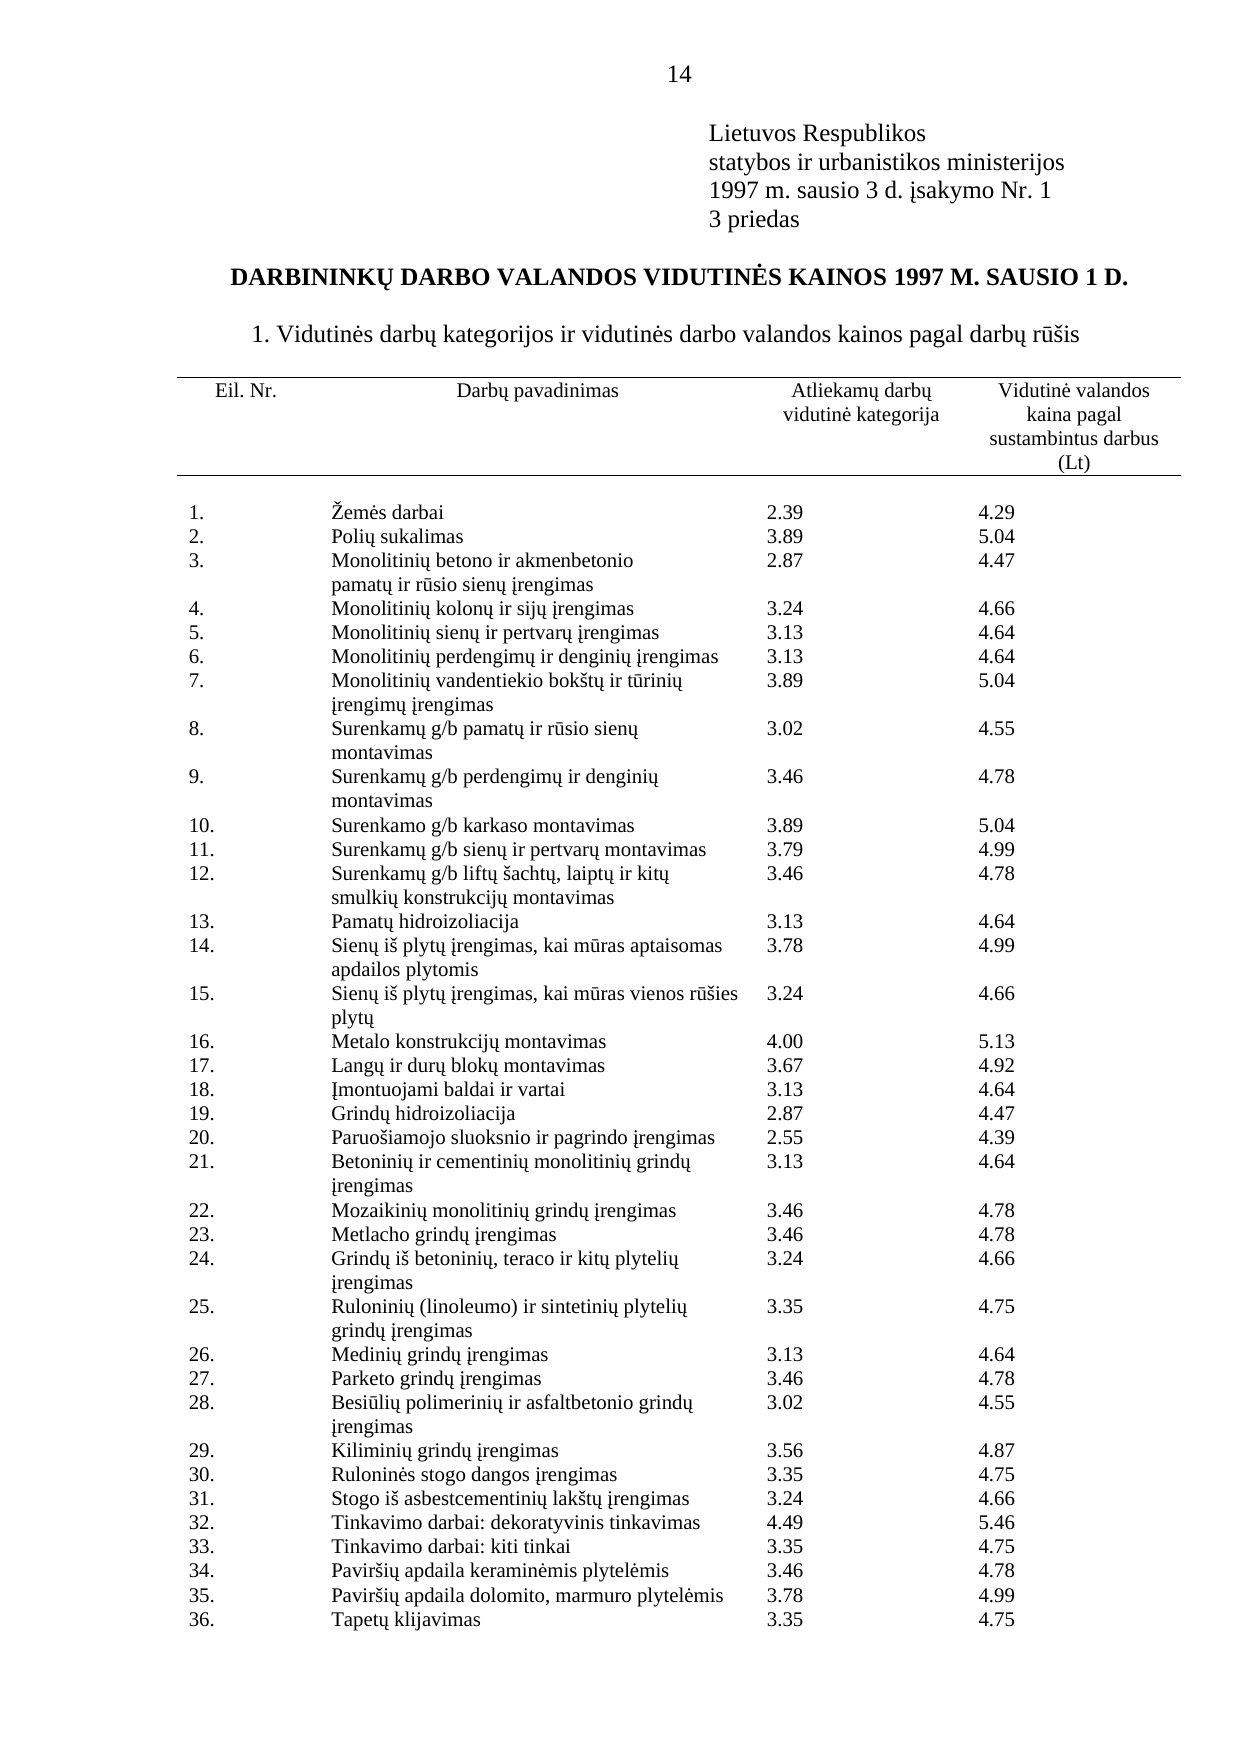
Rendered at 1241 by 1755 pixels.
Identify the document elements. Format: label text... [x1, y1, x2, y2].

table_cell 23. [177, 1222, 320, 1246]
table_cell 4.78 [967, 1559, 1181, 1582]
table_cell 4.75 [967, 1294, 1181, 1342]
table_cell 3. [177, 548, 320, 572]
table_cell 18. [177, 1077, 320, 1101]
table_cell 3.02 [755, 716, 967, 764]
table_cell Tapetų klijavimas [320, 1607, 755, 1631]
table_cell Žemės darbai [320, 500, 755, 524]
table_cell 5.13 [967, 1029, 1181, 1053]
table_cell [177, 572, 320, 596]
table_cell Surenkamų g/b liftų šachtų, laiptų ir kitų [320, 861, 755, 885]
text 1. Vidutinės darbų kategorijos ir vidutinės darbo valandos kainos pagal darbų rūšis [177, 319, 1181, 348]
table_cell 2.87 [755, 1101, 967, 1125]
table_cell Kiliminių grindų įrengimas [320, 1438, 755, 1462]
table_header Eil. Nr. [177, 378, 320, 474]
table_cell 4.78 [967, 764, 1181, 812]
table_cell 4.47 [967, 548, 1181, 572]
table_cell 2.39 [755, 500, 967, 524]
table_cell 16. [177, 1029, 320, 1053]
table_cell 4.66 [967, 596, 1181, 620]
table_cell Surenkamų g/b pamatų ir rūsio sienų montavimas [320, 716, 755, 764]
table_cell 4.78 [967, 861, 1181, 885]
table_cell 27. [177, 1366, 320, 1390]
table_cell 8. [177, 716, 320, 764]
table_cell 3.24 [755, 1246, 967, 1294]
table_cell 3.67 [755, 1053, 967, 1077]
table_cell 4.39 [967, 1125, 1181, 1149]
table_cell 3.13 [755, 1077, 967, 1101]
table_cell 9. [177, 764, 320, 812]
table_cell 4.64 [967, 909, 1181, 933]
table_cell 3.24 [755, 1486, 967, 1510]
table_cell 4.29 [967, 500, 1181, 524]
table_cell 3.46 [755, 1366, 967, 1390]
table_cell 3.89 [755, 813, 967, 837]
table_cell 28. [177, 1390, 320, 1438]
table_cell 10. [177, 813, 320, 837]
table_cell 4.99 [967, 1583, 1181, 1607]
table_cell 4. [177, 596, 320, 620]
table_cell Tinkavimo darbai: dekoratyvinis tinkavimas [320, 1510, 755, 1534]
table_cell 32. [177, 1510, 320, 1534]
table_cell 20. [177, 1125, 320, 1149]
table_header Darbų pavadinimas [320, 378, 755, 474]
table_cell 3.24 [755, 981, 967, 1029]
table_cell Parketo grindų įrengimas [320, 1366, 755, 1390]
table_cell 3.46 [755, 861, 967, 885]
table_cell 3.46 [755, 764, 967, 812]
table_cell [967, 885, 1181, 909]
table_cell 4.66 [967, 1246, 1181, 1294]
table_cell 33. [177, 1534, 320, 1558]
table_cell 36. [177, 1607, 320, 1631]
table_cell 29. [177, 1438, 320, 1462]
table_cell 4.75 [967, 1534, 1181, 1558]
table_cell Betoninių ir cementinių monolitinių grindų įrengimas [320, 1149, 755, 1197]
table_cell 3.13 [755, 620, 967, 644]
table_cell 4.47 [967, 1101, 1181, 1125]
table_cell 4.00 [755, 1029, 967, 1053]
table_cell 4.64 [967, 1149, 1181, 1197]
table_cell 17. [177, 1053, 320, 1077]
table_cell Surenkamų g/b sienų ir pertvarų montavimas [320, 837, 755, 861]
text 3 priedas [177, 204, 1181, 233]
table_cell 3.35 [755, 1607, 967, 1631]
table_cell 30. [177, 1462, 320, 1486]
table_cell [755, 885, 967, 909]
table_cell 2.87 [755, 548, 967, 572]
table_cell Paviršių apdaila dolomito, marmuro plytelėmis [320, 1583, 755, 1607]
table_cell 4.64 [967, 620, 1181, 644]
text Darbininkų darbo valandos vidutinės kainos 1997 m. sausio 1 d. [177, 262, 1181, 291]
table_cell 3.78 [755, 1583, 967, 1607]
table_cell 3.35 [755, 1534, 967, 1558]
table_cell [755, 572, 967, 596]
table_cell 2.55 [755, 1125, 967, 1149]
table_cell 4.78 [967, 1366, 1181, 1390]
table_cell 3.13 [755, 644, 967, 668]
text statybos ir urbanistikos ministerijos [177, 147, 1181, 176]
table_cell [177, 476, 320, 500]
table_cell Polių sukalimas [320, 524, 755, 548]
table_cell 19. [177, 1101, 320, 1125]
table_cell Grindų iš betoninių, teraco ir kitų plytelių įrengimas [320, 1246, 755, 1294]
table_cell 34. [177, 1559, 320, 1582]
table_cell 31. [177, 1486, 320, 1510]
table_cell 3.89 [755, 668, 967, 716]
table_cell 3.46 [755, 1222, 967, 1246]
table_cell 5. [177, 620, 320, 644]
table_cell 5.04 [967, 524, 1181, 548]
table_cell 1. [177, 500, 320, 524]
table_cell 35. [177, 1583, 320, 1607]
table_cell 4.78 [967, 1222, 1181, 1246]
table_cell 4.66 [967, 1486, 1181, 1510]
table_cell 3.46 [755, 1559, 967, 1582]
table_cell 3.35 [755, 1294, 967, 1342]
table_cell Metlacho grindų įrengimas [320, 1222, 755, 1246]
table_cell 5.04 [967, 813, 1181, 837]
table_cell 12. [177, 861, 320, 885]
table_cell Monolitinių vandentiekio bokštų ir tūrinių įrengimų įrengimas [320, 668, 755, 716]
table_cell Monolitinių kolonų ir sijų įrengimas [320, 596, 755, 620]
table_cell 4.78 [967, 1198, 1181, 1222]
table_cell Monolitinių perdengimų ir denginių įrengimas [320, 644, 755, 668]
table_cell 4.75 [967, 1607, 1181, 1631]
table_cell 3.56 [755, 1438, 967, 1462]
table_cell 4.87 [967, 1438, 1181, 1462]
table_cell Paruošiamojo sluoksnio ir pagrindo įrengimas [320, 1125, 755, 1149]
table_cell 4.99 [967, 933, 1181, 981]
table_cell Mozaikinių monolitinių grindų įrengimas [320, 1198, 755, 1222]
table_cell 2. [177, 524, 320, 548]
table_cell 3.13 [755, 1149, 967, 1197]
table_cell [755, 476, 967, 500]
table_cell 4.92 [967, 1053, 1181, 1077]
table_cell [967, 572, 1181, 596]
table_cell 3.13 [755, 1342, 967, 1366]
table_cell 4.75 [967, 1462, 1181, 1486]
table_cell Tinkavimo darbai: kiti tinkai [320, 1534, 755, 1558]
table_cell 3.79 [755, 837, 967, 861]
table_cell 5.04 [967, 668, 1181, 716]
table_cell Ruloninės stogo dangos įrengimas [320, 1462, 755, 1486]
table_cell 15. [177, 981, 320, 1029]
table_cell Sienų iš plytų įrengimas, kai mūras vienos rūšies plytų [320, 981, 755, 1029]
table_cell 4.64 [967, 644, 1181, 668]
table_cell Grindų hidroizoliacija [320, 1101, 755, 1125]
table_cell 5.46 [967, 1510, 1181, 1534]
table_cell 3.24 [755, 596, 967, 620]
table_cell Ruloninių (linoleumo) ir sintetinių plytelių grindų įrengimas [320, 1294, 755, 1342]
table_cell 11. [177, 837, 320, 861]
table_cell 13. [177, 909, 320, 933]
table_header Atliekamų darbų vidutinė kategorija [755, 378, 967, 474]
table_cell 4.55 [967, 716, 1181, 764]
table_cell 4.55 [967, 1390, 1181, 1438]
table_cell 4.64 [967, 1077, 1181, 1101]
table_cell Medinių grindų įrengimas [320, 1342, 755, 1366]
table_cell Sienų iš plytų įrengimas, kai mūras aptaisomas apdailos plytomis [320, 933, 755, 981]
table_cell Monolitinių betono ir akmenbetonio [320, 548, 755, 572]
table_cell 26. [177, 1342, 320, 1366]
table_cell 4.66 [967, 981, 1181, 1029]
table_cell [177, 885, 320, 909]
table_cell Įmontuojami baldai ir vartai [320, 1077, 755, 1101]
table_cell 4.49 [755, 1510, 967, 1534]
table_cell 6. [177, 644, 320, 668]
table_cell 4.64 [967, 1342, 1181, 1366]
table_cell Besiūlių polimerinių ir asfaltbetonio grindų įrengimas [320, 1390, 755, 1438]
table_cell [967, 476, 1181, 500]
table_cell pamatų ir rūsio sienų įrengimas [320, 572, 755, 596]
table_cell 7. [177, 668, 320, 716]
table_cell 3.89 [755, 524, 967, 548]
table_cell Langų ir durų blokų montavimas [320, 1053, 755, 1077]
table_cell 3.46 [755, 1198, 967, 1222]
table_cell 25. [177, 1294, 320, 1342]
table_cell Pamatų hidroizoliacija [320, 909, 755, 933]
table_cell Monolitinių sienų ir pertvarų įrengimas [320, 620, 755, 644]
text 1997 m. sausio 3 d. įsakymo Nr. 1 [177, 176, 1181, 204]
table_cell 3.35 [755, 1462, 967, 1486]
table_cell 24. [177, 1246, 320, 1294]
table_cell 4.99 [967, 837, 1181, 861]
table_cell 3.78 [755, 933, 967, 981]
table_cell smulkių konstrukcijų montavimas [320, 885, 755, 909]
table_cell 21. [177, 1149, 320, 1197]
table_cell Paviršių apdaila keraminėmis plytelėmis [320, 1559, 755, 1582]
table_header Vidutinė valandos kaina pagal sustambintus darbus (Lt) [967, 378, 1181, 474]
table_cell 14. [177, 933, 320, 981]
table_cell Surenkamų g/b perdengimų ir denginių montavimas [320, 764, 755, 812]
table_cell [320, 476, 755, 500]
table_cell Metalo konstrukcijų montavimas [320, 1029, 755, 1053]
table_cell Stogo iš asbestcementinių lakštų įrengimas [320, 1486, 755, 1510]
table_cell 22. [177, 1198, 320, 1222]
text Lietuvos Respublikos [177, 118, 1181, 147]
table_cell 3.13 [755, 909, 967, 933]
table_cell 3.02 [755, 1390, 967, 1438]
table_cell Surenkamo g/b karkaso montavimas [320, 813, 755, 837]
